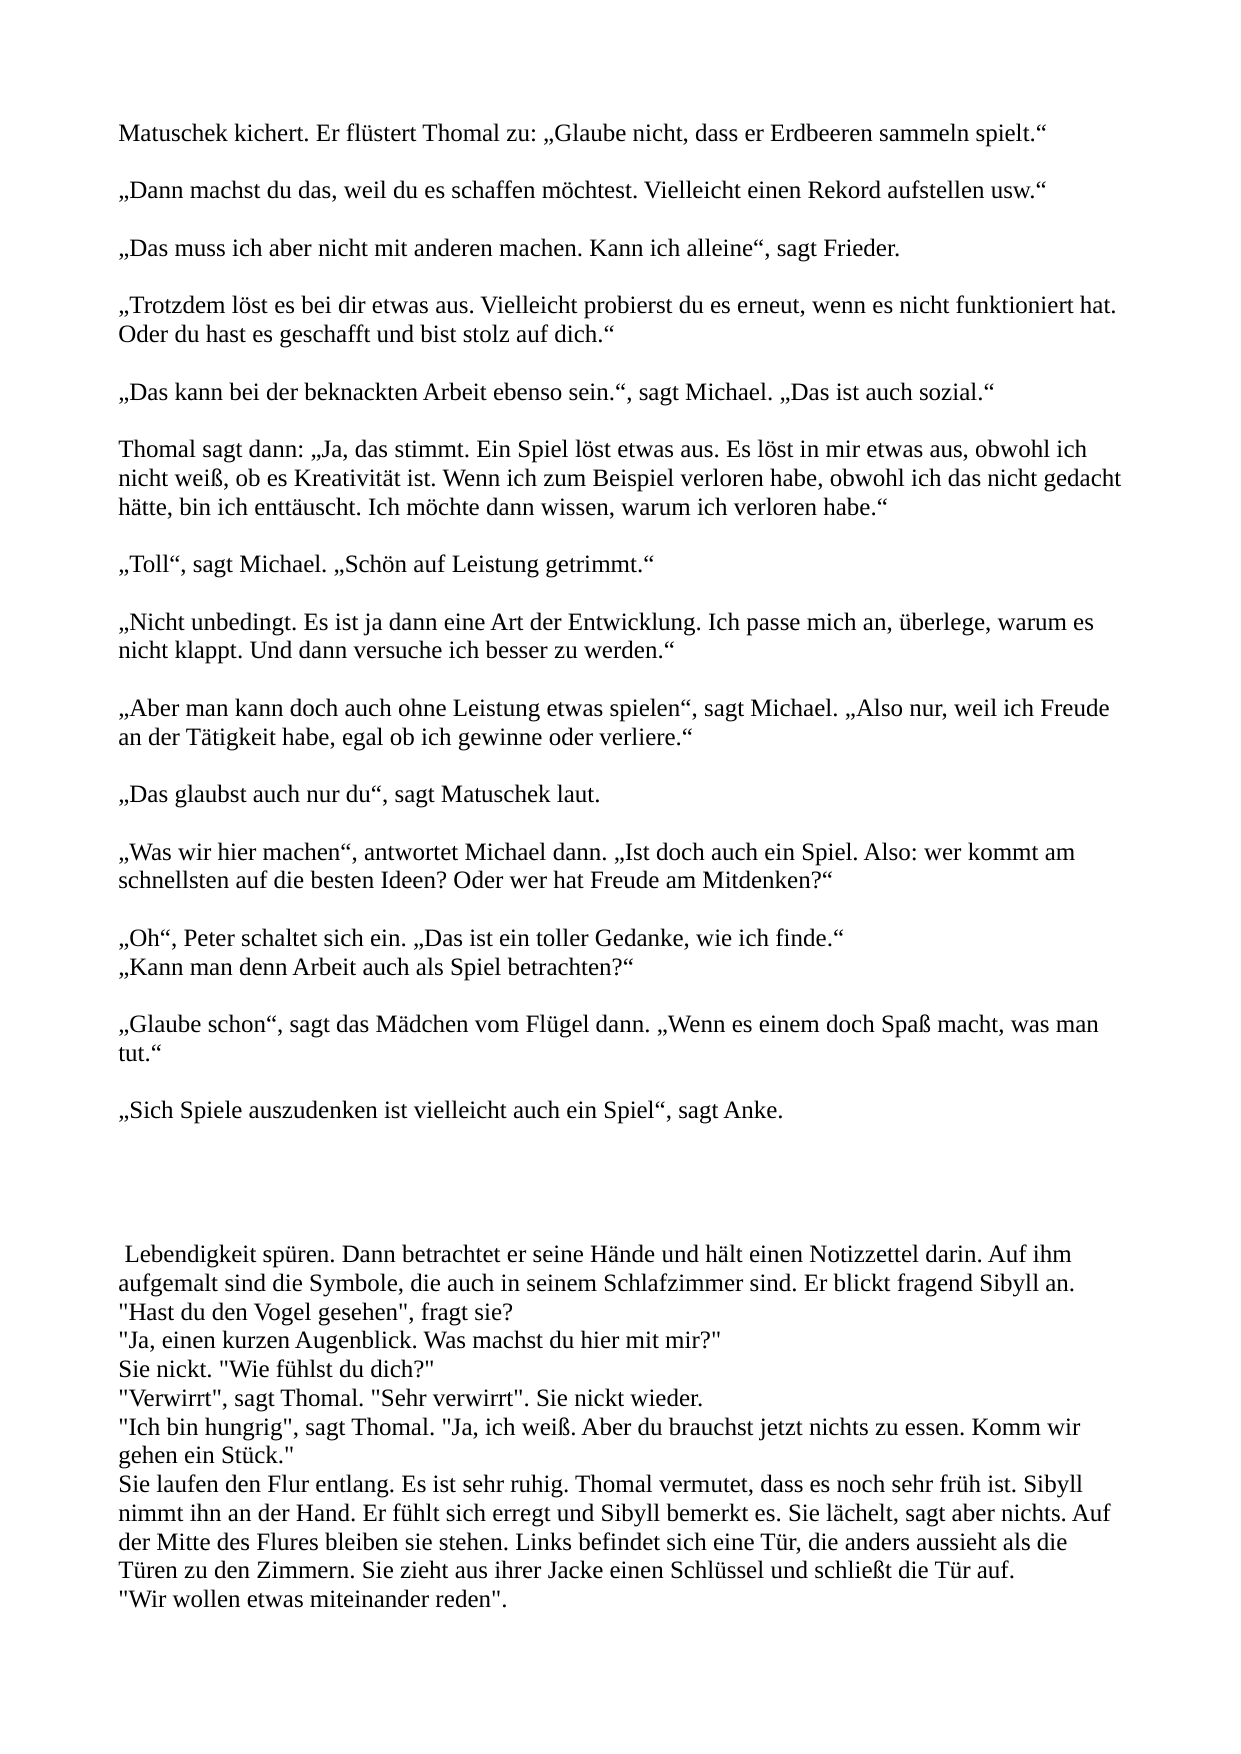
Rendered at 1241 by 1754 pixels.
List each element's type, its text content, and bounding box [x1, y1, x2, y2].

text „Dann machst du das, weil du es schaffen möchtest. Vielleicht einen Rekord aufstellen usw.“ [118, 176, 1122, 204]
text „Das kann bei der beknackten Arbeit ebenso sein.“, sagt Michael. „Das ist auch sozial.“ [118, 377, 1122, 406]
text "Verwirrt", sagt Thomal. "Sehr verwirrt". Sie nickt wieder. [118, 1383, 1122, 1412]
text „Oh“, Peter schaltet sich ein. „Das ist ein toller Gedanke, wie ich finde.“ [118, 923, 1122, 952]
text „Das muss ich aber nicht mit anderen machen. Kann ich alleine“, sagt Frieder. [118, 233, 1122, 262]
text "Ja, einen kurzen Augenblick. Was machst du hier mit mir?" [118, 1326, 1122, 1354]
text "Hast du den Vogel gesehen", fragt sie? [118, 1297, 1122, 1326]
text "Wir wollen etwas miteinander reden". [118, 1584, 1122, 1613]
text „Toll“, sagt Michael. „Schön auf Leistung getrimmt.“ [118, 549, 1122, 578]
text Thomal sagt dann: „Ja, das stimmt. Ein Spiel löst etwas aus. Es löst in mir etwas aus, obwohl ich nicht weiß, ob es Kreativität ist. Wenn ich zum Beispiel verloren habe, obwohl ich das nicht gedacht hätte, bin ich enttäuscht. Ich möchte dann wissen, warum ich verloren habe.“ [118, 434, 1122, 521]
text „Was wir hier machen“, antwortet Michael dann. „Ist doch auch ein Spiel. Also: wer kommt am schnellsten auf die besten Ideen? Oder wer hat Freude am Mitdenken?“ [118, 837, 1122, 894]
text „Glaube schon“, sagt das Mädchen vom Flügel dann. „Wenn es einem doch Spaß macht, was man tut.“ [118, 1009, 1122, 1067]
text "Ich bin hungrig", sagt Thomal. "Ja, ich weiß. Aber du brauchst jetzt nichts zu essen. Komm wir gehen ein Stück." [118, 1412, 1122, 1469]
text „Aber man kann doch auch ohne Leistung etwas spielen“, sagt Michael. „Also nur, weil ich Freude an der Tätigkeit habe, egal ob ich gewinne oder verliere.“ [118, 693, 1122, 751]
text Matuschek kichert. Er flüstert Thomal zu: „Glaube nicht, dass er Erdbeeren sammeln spielt.“ [118, 118, 1122, 147]
text „Sich Spiele auszudenken ist vielleicht auch ein Spiel“, sagt Anke. [118, 1096, 1122, 1124]
text Lebendigkeit spüren. Dann betrachtet er seine Hände und hält einen Notizzettel darin. Auf ihm aufgemalt sind die Symbole, die auch in seinem Schlafzimmer sind. Er blickt fragend Sibyll an. [118, 1239, 1122, 1297]
text „Nicht unbedingt. Es ist ja dann eine Art der Entwicklung. Ich passe mich an, überlege, warum es nicht klappt. Und dann versuche ich besser zu werden.“ [118, 607, 1122, 664]
text „Kann man denn Arbeit auch als Spiel betrachten?“ [118, 952, 1122, 981]
text „Trotzdem löst es bei dir etwas aus. Vielleicht probierst du es erneut, wenn es nicht funktioniert hat. Oder du hast es geschafft und bist stolz auf dich.“ [118, 291, 1122, 348]
text „Das glaubst auch nur du“, sagt Matuschek laut. [118, 779, 1122, 808]
text Sie nickt. "Wie fühlst du dich?" [118, 1354, 1122, 1383]
text Sie laufen den Flur entlang. Es ist sehr ruhig. Thomal vermutet, dass es noch sehr früh ist. Sibyll nimmt ihn an der Hand. Er fühlt sich erregt und Sibyll bemerkt es. Sie lächelt, sagt aber nichts. Auf der Mitte des Flures bleiben sie stehen. Links befindet sich eine Tür, die anders aussieht als die Türen zu den Zimmern. Sie zieht aus ihrer Jacke einen Schlüssel und schließt die Tür auf. [118, 1469, 1122, 1584]
